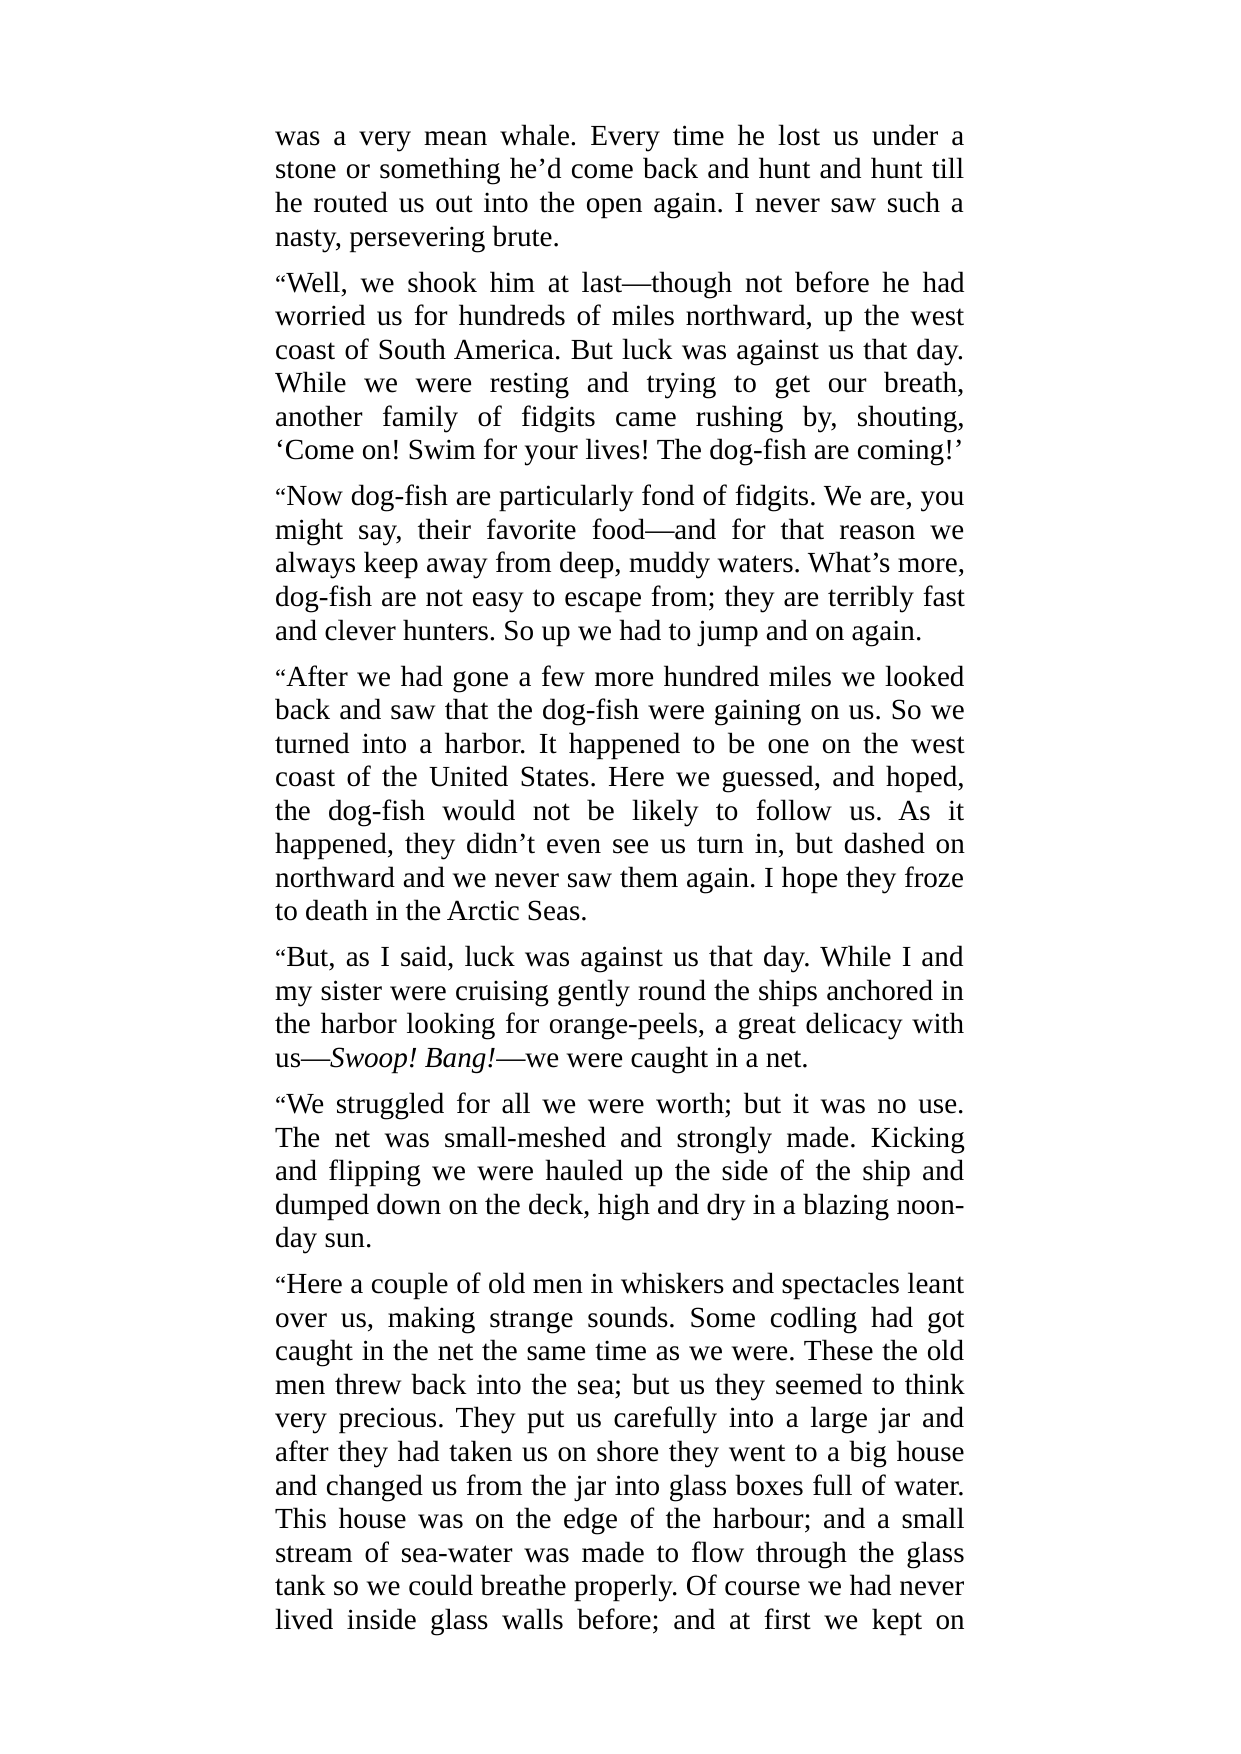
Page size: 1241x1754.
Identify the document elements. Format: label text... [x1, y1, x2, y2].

text “But, as I said, luck was against us that day. While I and my sister were cruising gently round the ships anchored in the harbor looking for orange-peels, a great delicacy with us—Swoop! Bang!—we were caught in a net. [275, 939, 965, 1074]
text “Now dog-fish are particularly fond of fidgits. We are, you might say, their favorite food—and for that reason we always keep away from deep, muddy waters. What’s more, dog-fish are not easy to escape from; they are terribly fast and clever hunters. So up we had to jump and on again. [275, 478, 965, 646]
text “We struggled for all we were worth; but it was no use. The net was small-meshed and strongly made. Kicking and flipping we were hauled up the side of the ship and dumped down on the deck, high and dry in a blazing noon-day sun. [275, 1086, 965, 1254]
text “Here a couple of old men in whiskers and spectacles leant over us, making strange sounds. Some codling had got caught in the net the same time as we were. These the old men threw back into the sea; but us they seemed to think very precious. They put us carefully into a large jar and after they had taken us on shore they went to a big house and changed us from the jar into glass boxes full of water. This house was on the edge of the harbour; and a small stream of sea-water was made to flow through the glass tank so we could breathe properly. Of course we had never lived inside glass walls before; and at first we kept on [275, 1266, 965, 1635]
text “Well, we shook him at last—though not before he had worried us for hundreds of miles northward, up the west coast of South America. But luck was against us that day. While we were resting and trying to get our breath, another family of fidgits came rushing by, shouting, ‘Come on! Swim for your lives! The dog-fish are coming!’ [275, 265, 965, 466]
text was a very mean whale. Every time he lost us under a stone or something he’d come back and hunt and hunt till he routed us out into the open again. I never saw such a nasty, persevering brute. [275, 118, 965, 252]
text “After we had gone a few more hundred miles we looked back and saw that the dog-fish were gaining on us. So we turned into a harbor. It happened to be one on the west coast of the United States. Here we guessed, and hoped, the dog-fish would not be likely to follow us. As it happened, they didn’t even see us turn in, but dashed on northward and we never saw them again. I hope they froze to death in the Arctic Seas. [275, 659, 965, 927]
